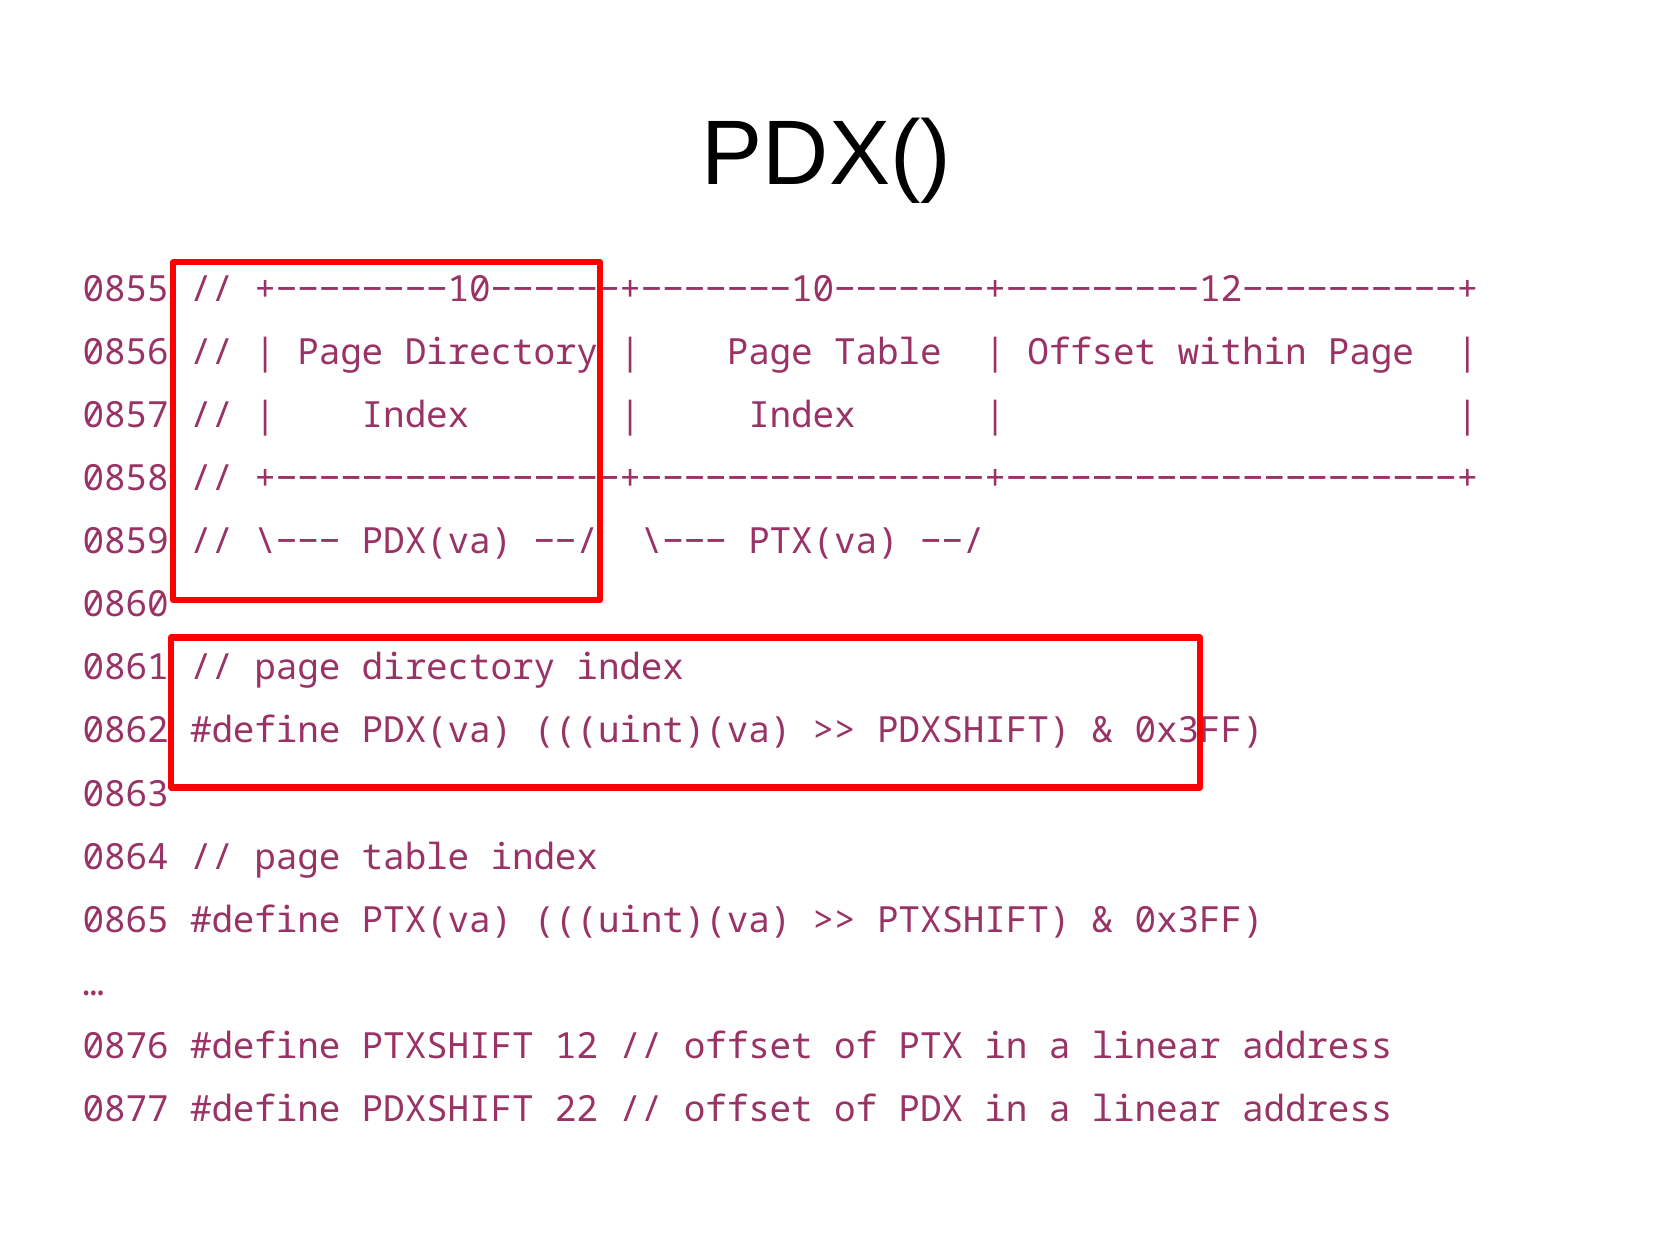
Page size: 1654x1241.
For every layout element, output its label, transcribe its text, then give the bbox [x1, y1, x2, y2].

title PDX() [82, 49, 1571, 257]
list 0855 // +−−−−−−−−10−−−−−−+−−−−−−−10−−−−−−−+−−−−−−−−−12−−−−−−−−−−+ 0856 // | Page Directory | Page Table | Offset within Page | 0857 // | Index | Index | | 0858 // +−−−−−−−−−−−−−−−−+−−−−−−−−−−−−−−−−+−−−−−−−−−−−−−−−−−−−−−+ 0859 // \−−− PDX(va) −−/ \−−− PTX(va) −−/ 0860 0861 // page directory index 0862 #define PDX(va) (((uint)(va) >> PDXSHIFT) & 0x3FF) 0863 0864 // page table index 0865 #define PTX(va) (((uint)(va) >> PTXSHIFT) & 0x3FF) … 0876 #define PTXSHIFT 12 // offset of PTX in a linear address 0877 #define PDXSHIFT 22 // offset of PDX in a linear address [176, 265, 597, 597]
list 0855 // +−−−−−−−−10−−−−−−+−−−−−−−10−−−−−−−+−−−−−−−−−12−−−−−−−−−−+ 0856 // | Page Directory | Page Table | Offset within Page | 0857 // | Index | Index | | 0858 // +−−−−−−−−−−−−−−−−+−−−−−−−−−−−−−−−−+−−−−−−−−−−−−−−−−−−−−−+ 0859 // \−−− PDX(va) −−/ \−−− PTX(va) −−/ 0860 0861 // page directory index 0862 #define PDX(va) (((uint)(va) >> PDXSHIFT) & 0x3FF) 0863 0864 // page table index 0865 #define PTX(va) (((uint)(va) >> PTXSHIFT) & 0x3FF) … 0876 #define PTXSHIFT 12 // offset of PTX in a linear address 0877 #define PDXSHIFT 22 // offset of PDX in a linear address [82, 262, 1571, 1163]
